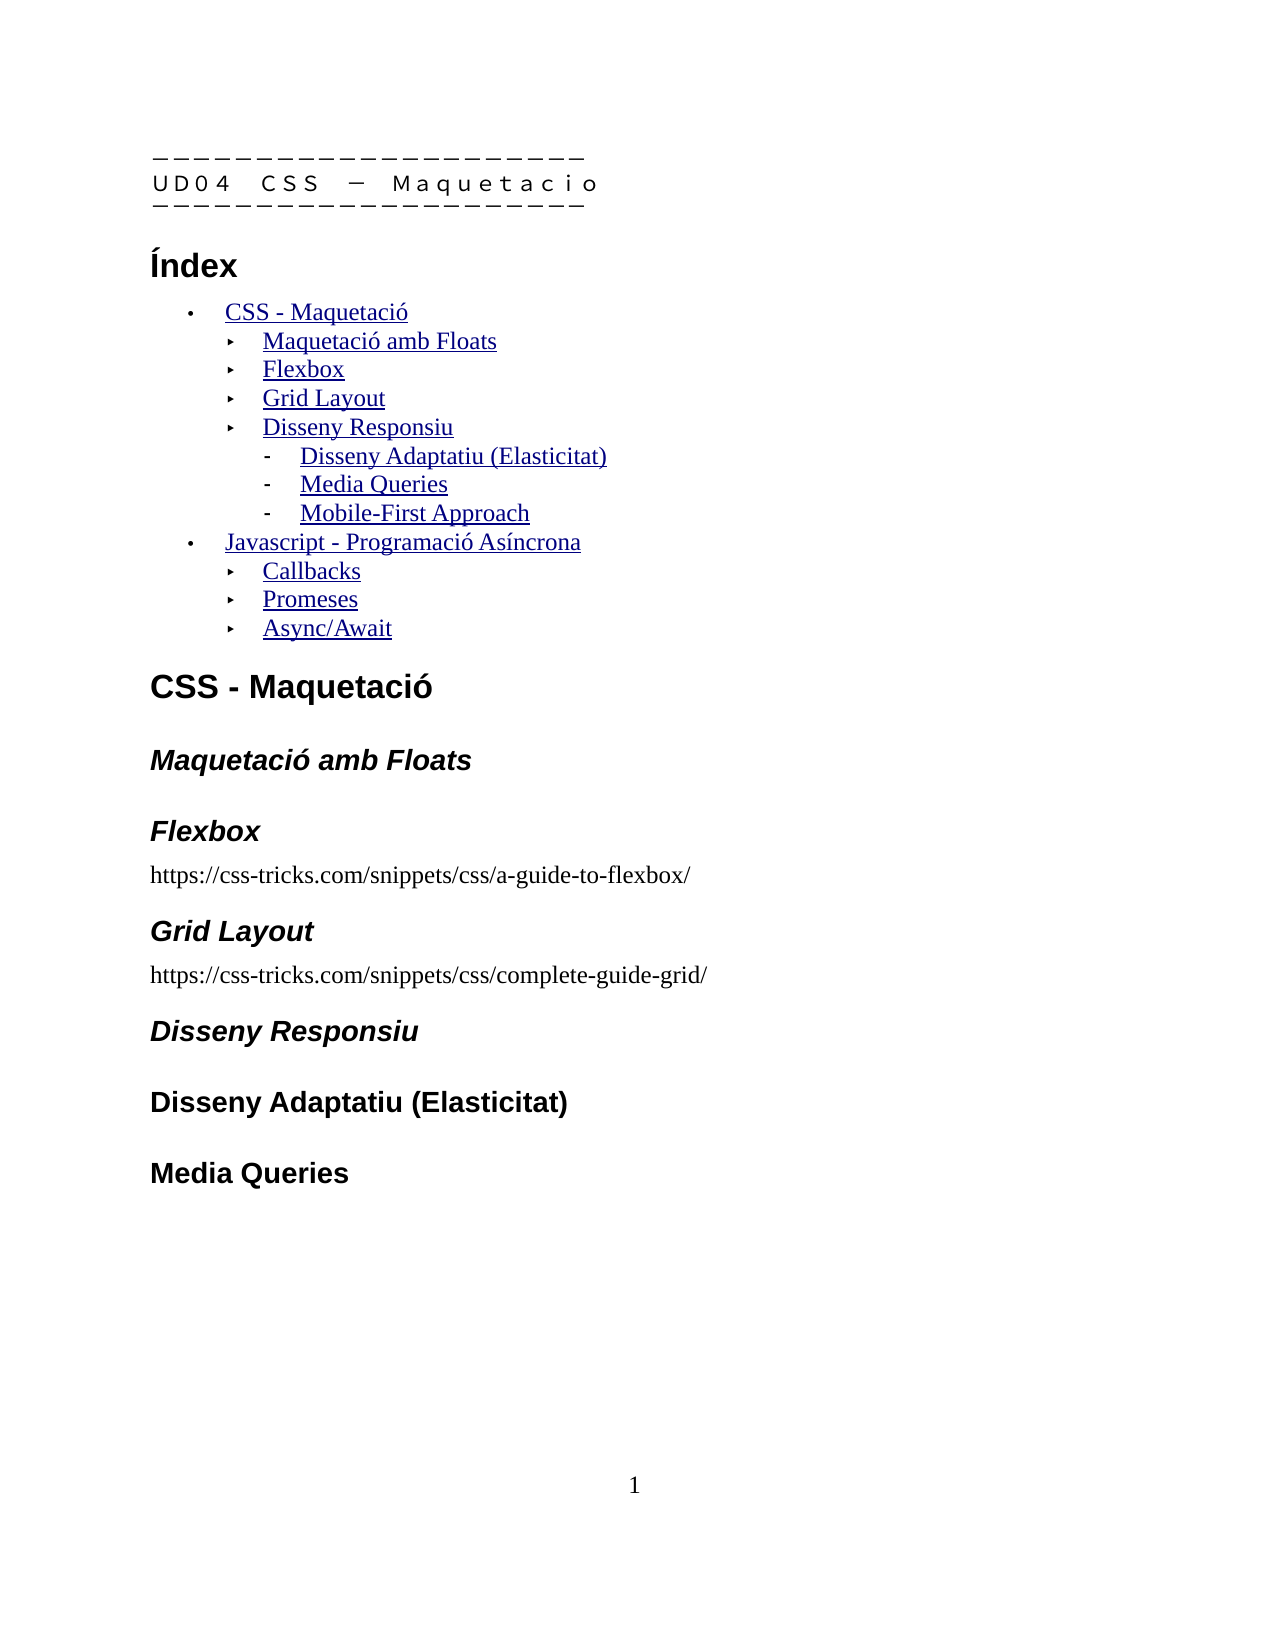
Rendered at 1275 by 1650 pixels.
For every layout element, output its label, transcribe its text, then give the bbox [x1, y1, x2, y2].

subtitle Media Queries [150, 1156, 1125, 1189]
list Promeses [225, 584, 1125, 613]
list Callbacks [225, 556, 1125, 584]
subtitle Grid Layout [150, 914, 1125, 948]
subtitle Maquetació amb Floats [150, 743, 1125, 777]
text ＵＤ０４ ＣＳＳ － Ｍａｑｕｅｔａｃｉｏ [150, 174, 1125, 197]
list Media Queries [262, 469, 1125, 498]
list Flexbox [225, 354, 1125, 383]
list Disseny Responsiu [225, 412, 1125, 441]
list Maquetació amb Floats [225, 326, 1125, 354]
list Async/Await [225, 613, 1125, 642]
list Disseny Adaptatiu (Elasticitat) [262, 441, 1125, 469]
text －－－－－－－－－－－－－－－－－－－－－ [150, 150, 1125, 174]
subtitle CSS - Maquetació [150, 667, 1125, 706]
subtitle Índex [150, 246, 1125, 284]
list Grid Layout [225, 383, 1125, 412]
list CSS - Maquetació [187, 297, 1125, 326]
subtitle Disseny Adaptatiu (Elasticitat) [150, 1085, 1125, 1118]
list Javascript - Programació Asíncrona [187, 527, 1125, 556]
text https://css-tricks.com/snippets/css/complete-guide-grid/ [150, 960, 1125, 989]
text －－－－－－－－－－－－－－－－－－－－－ [150, 197, 1125, 221]
subtitle Disseny Responsiu [150, 1014, 1125, 1047]
subtitle Flexbox [150, 814, 1125, 848]
text https://css-tricks.com/snippets/css/a-guide-to-flexbox/ [150, 860, 1125, 889]
list Mobile-First Approach [262, 498, 1125, 527]
